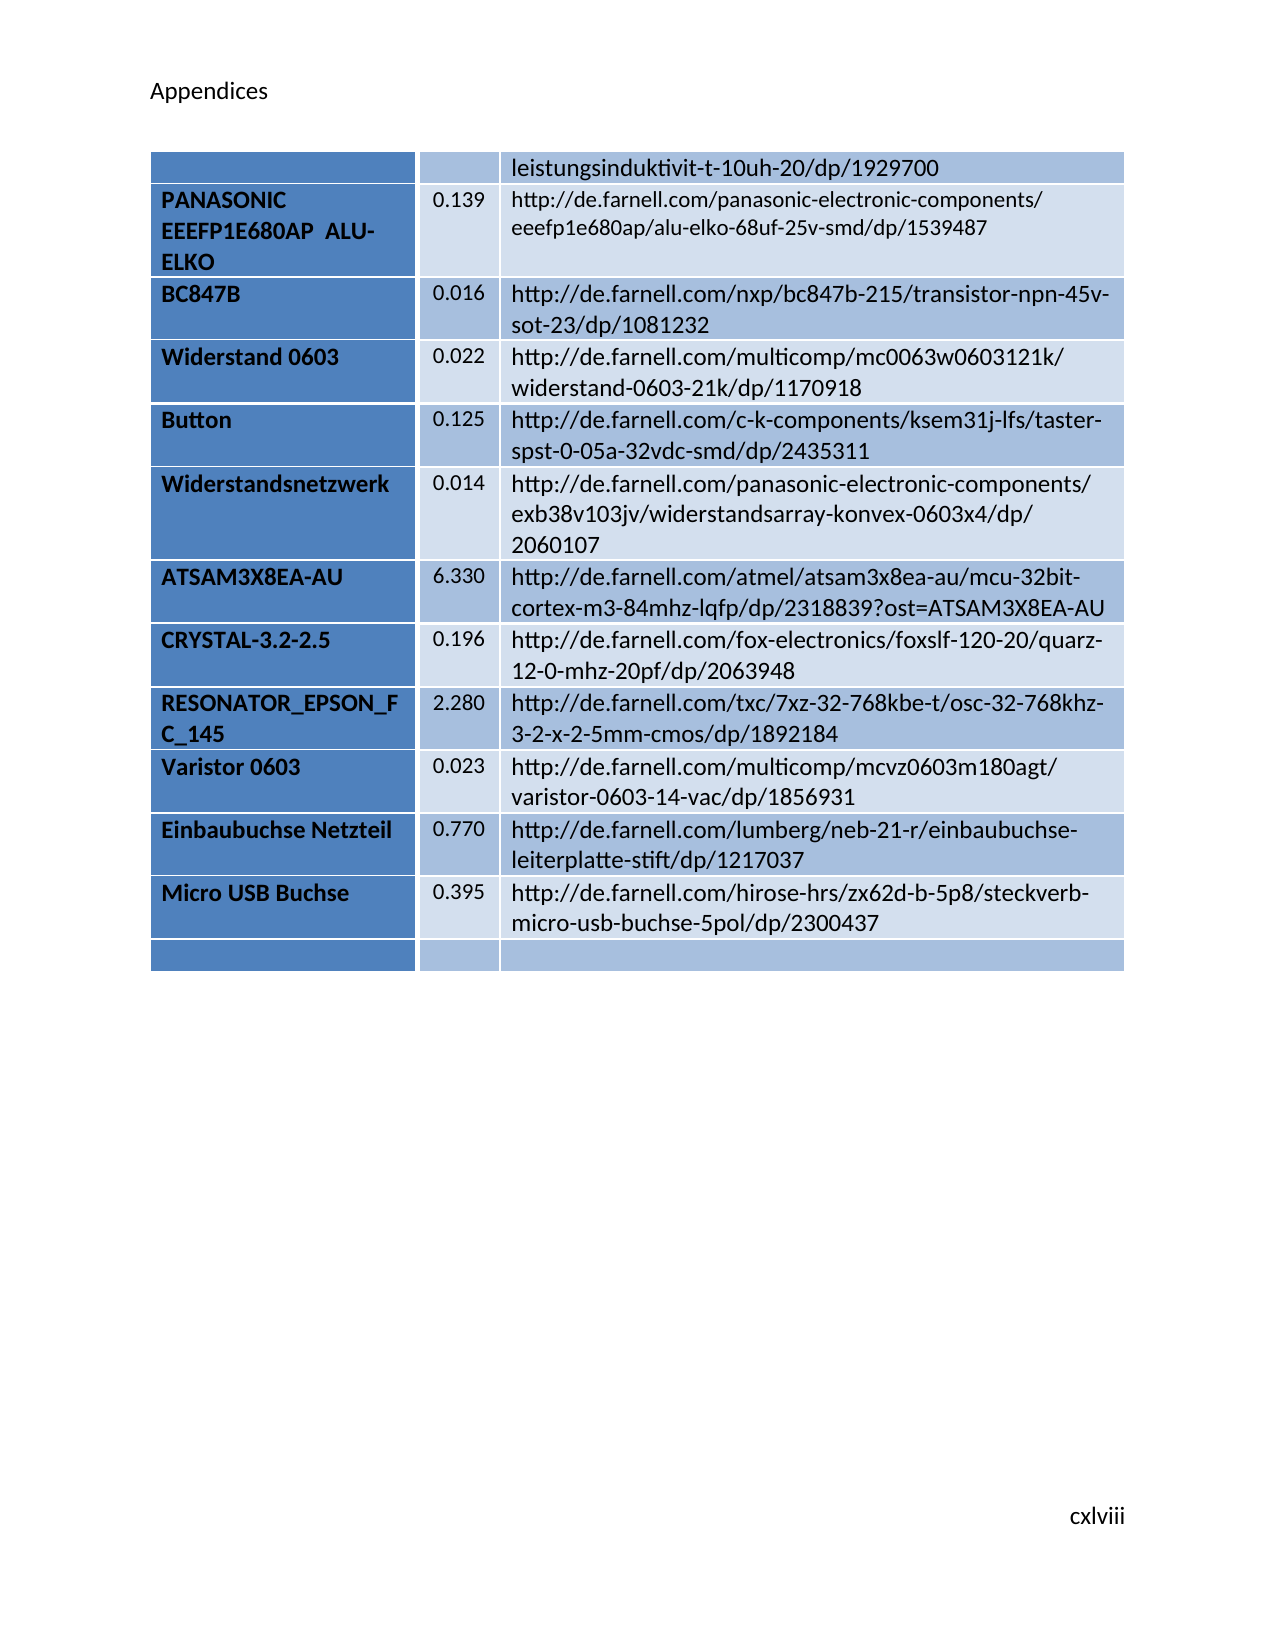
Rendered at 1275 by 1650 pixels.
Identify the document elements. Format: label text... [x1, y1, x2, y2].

table_cell 6.330 [420, 561, 499, 622]
table_cell 0.022 [420, 341, 499, 402]
table_cell Widerstand 0603 [151, 340, 415, 402]
table_cell http://de.farnell.com/multicomp/mc0063w0603121k/widerstand-0603-21k/dp/1170918 [501, 341, 1124, 402]
table_cell CRYSTAL-3.2-2.5 [151, 624, 415, 686]
table_cell Einbaubuchse Netzteil [151, 814, 415, 875]
table_cell 0.016 [420, 278, 499, 339]
table_cell PANASONIC EEEFP1E680AP ALU-ELKO [151, 184, 415, 276]
table_cell [420, 152, 499, 183]
table_cell leistungsinduktivit-t-10uh-20/dp/1929700 [501, 152, 1124, 183]
table_cell 0.139 [420, 185, 499, 276]
table_cell http://de.farnell.com/nxp/bc847b-215/transistor-npn-45v-sot-23/dp/1081232 [501, 278, 1124, 339]
table_cell http://de.farnell.com/fox-electronics/foxslf-120-20/quarz-12-0-mhz-20pf/dp/2063948 [501, 625, 1124, 686]
table_cell [420, 940, 499, 971]
table_cell Micro USB Buchse [151, 876, 415, 938]
table_cell http://de.farnell.com/panasonic-electronic-components/eeefp1e680ap/alu-elko-68uf-25v-smd/dp/1539487 [501, 185, 1124, 276]
table_cell RESONATOR_EPSON_FC_145 [151, 688, 415, 749]
table_cell 0.023 [420, 751, 499, 812]
table_cell 0.395 [420, 877, 499, 938]
table_cell http://de.farnell.com/atmel/atsam3x8ea-au/mcu-32bit-cortex-m3-84mhz-lqfp/dp/2318839?ost=ATSAM3X8EA-AU [501, 561, 1124, 622]
table_cell [501, 940, 1124, 971]
table_cell http://de.farnell.com/lumberg/neb-21-r/einbaubuchse-leiterplatte-stift/dp/1217037 [501, 814, 1124, 875]
table_cell 0.125 [420, 405, 499, 466]
table_cell BC847B [151, 278, 415, 339]
table_cell http://de.farnell.com/c-k-components/ksem31j-lfs/taster-spst-0-05a-32vdc-smd/dp/2435311 [501, 405, 1124, 466]
table_cell 2.280 [420, 688, 499, 749]
table_cell http://de.farnell.com/hirose-hrs/zx62d-b-5p8/steckverb-micro-usb-buchse-5pol/dp/2300437 [501, 877, 1124, 938]
table_cell ATSAM3X8EA-AU [151, 561, 415, 622]
table_cell Varistor 0603 [151, 750, 415, 812]
table_cell 0.014 [420, 468, 499, 559]
table_cell Button [151, 405, 415, 466]
table_cell 0.770 [420, 814, 499, 875]
table_cell http://de.farnell.com/multicomp/mcvz0603m180agt/varistor-0603-14-vac/dp/1856931 [501, 751, 1124, 812]
table_cell http://de.farnell.com/panasonic-electronic-components/exb38v103jv/widerstandsarray-konvex-0603x4/dp/2060107 [501, 468, 1124, 559]
table_cell Widerstandsnetzwerk [151, 467, 415, 559]
table_cell http://de.farnell.com/txc/7xz-32-768kbe-t/osc-32-768khz-3-2-x-2-5mm-cmos/dp/1892184 [501, 688, 1124, 749]
table_cell 0.196 [420, 625, 499, 686]
table_cell [151, 940, 415, 971]
table_cell [151, 152, 415, 183]
